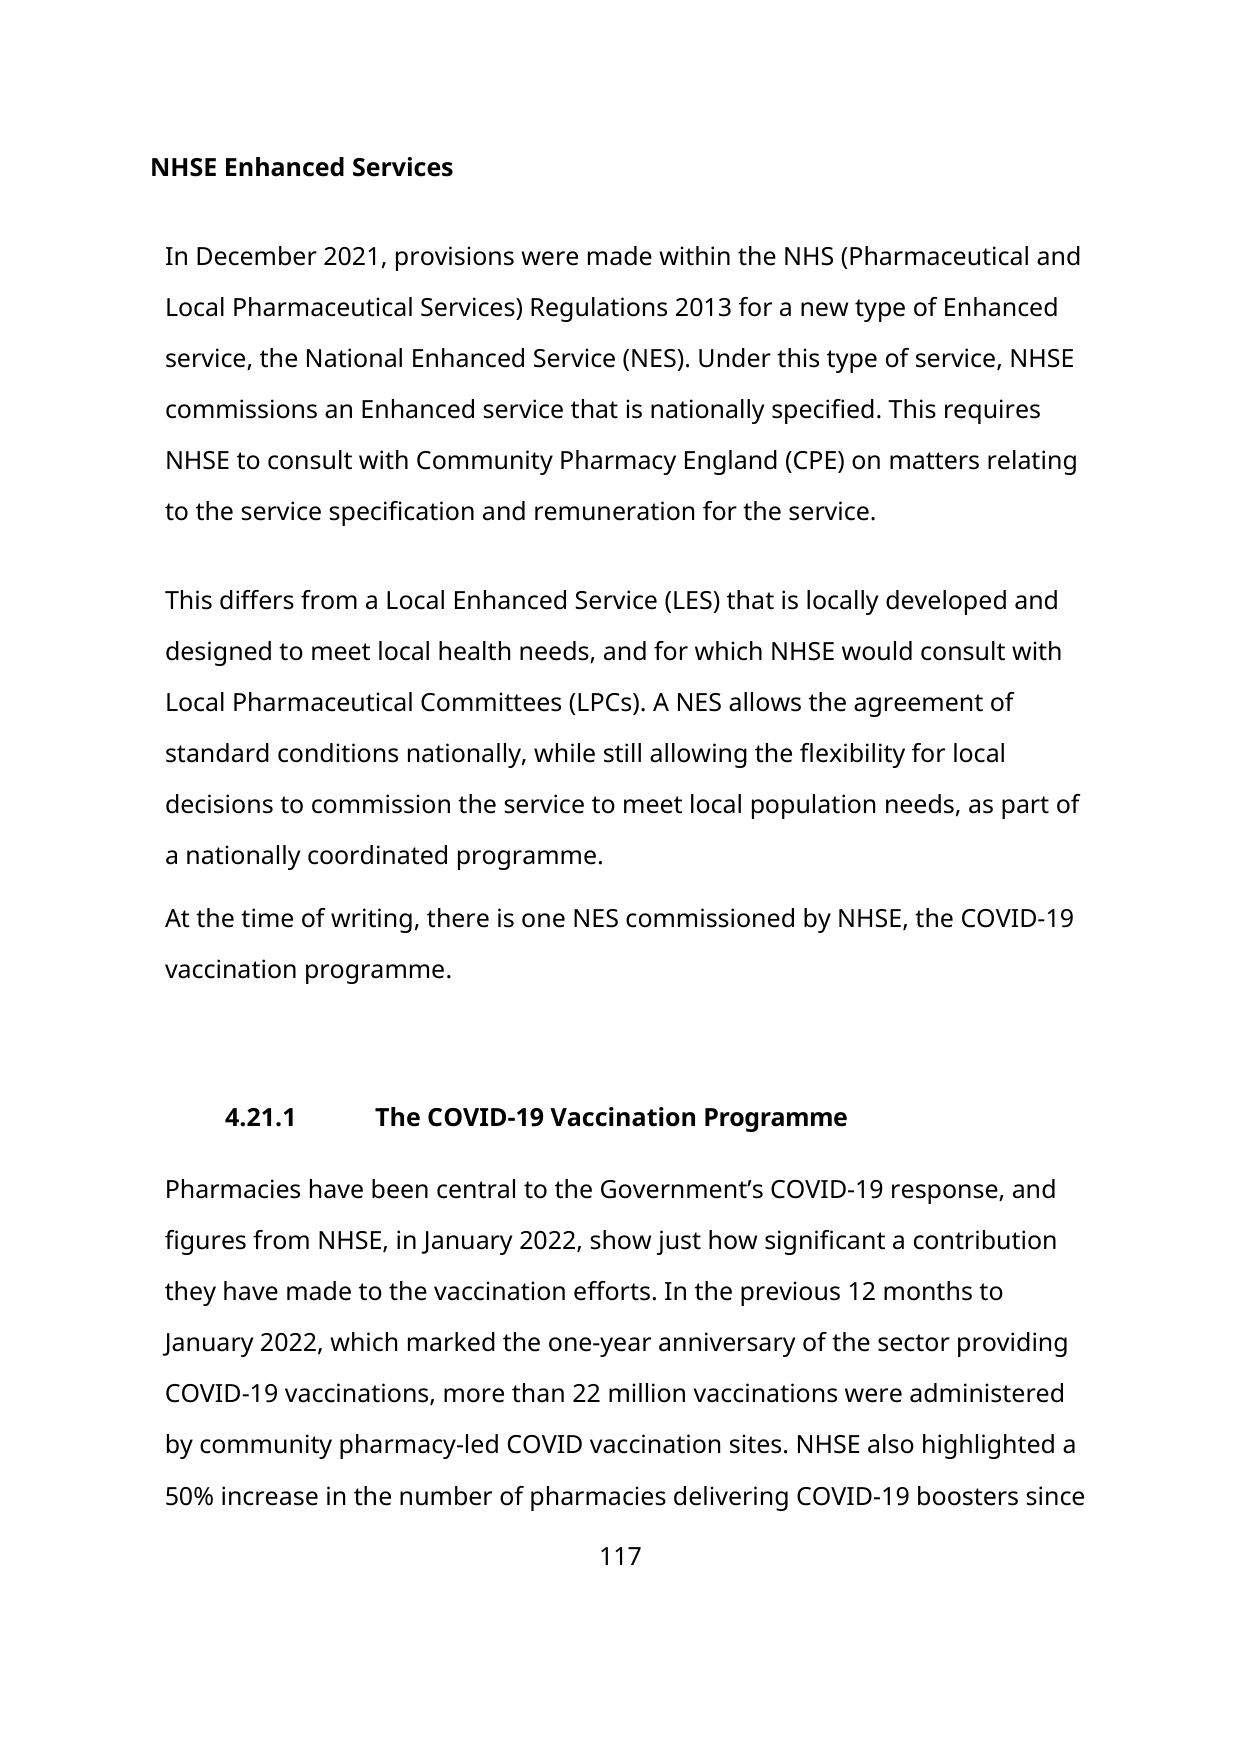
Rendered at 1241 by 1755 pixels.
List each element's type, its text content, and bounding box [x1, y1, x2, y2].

text Pharmacies have been central to the Government’s COVID-19 response, and figures from NHSE, in January 2022, show just how significant a contribution they have made to the vaccination efforts. In the previous 12 months to January 2022, which marked the one-year anniversary of the sector providing COVID-19 vaccinations, more than 22 million vaccinations were administered by community pharmacy-led COVID vaccination sites. NHSE also highlighted a 50% increase in the number of pharmacies delivering COVID-19 boosters since [164, 1172, 1095, 1512]
text In December 2021, provisions were made within the NHS (Pharmaceutical and Local Pharmaceutical Services) Regulations 2013 for a new type of Enhanced service, the National Enhanced Service (NES). Under this type of service, NHSE commissions an Enhanced service that is nationally specified. This requires NHSE to consult with Community Pharmacy England (CPE) on matters relating to the service specification and remuneration for the service. [165, 238, 1095, 528]
text This differs from a Local Enhanced Service (LES) that is locally developed and designed to meet local health needs, and for which NHSE would consult with Local Pharmaceutical Committees (LPCs). A NES allows the agreement of standard conditions nationally, while still allowing the flexibility for local decisions to commission the service to meet local population needs, as part of a nationally coordinated programme. [165, 582, 1095, 872]
text At the time of writing, there is one NES commissioned by NHSE, the COVID-19 vaccination programme. [165, 901, 1095, 986]
subtitle 4.21.1 The COVID-19 Vaccination Programme [150, 1100, 1091, 1134]
subtitle NHSE Enhanced Services [150, 150, 1091, 184]
